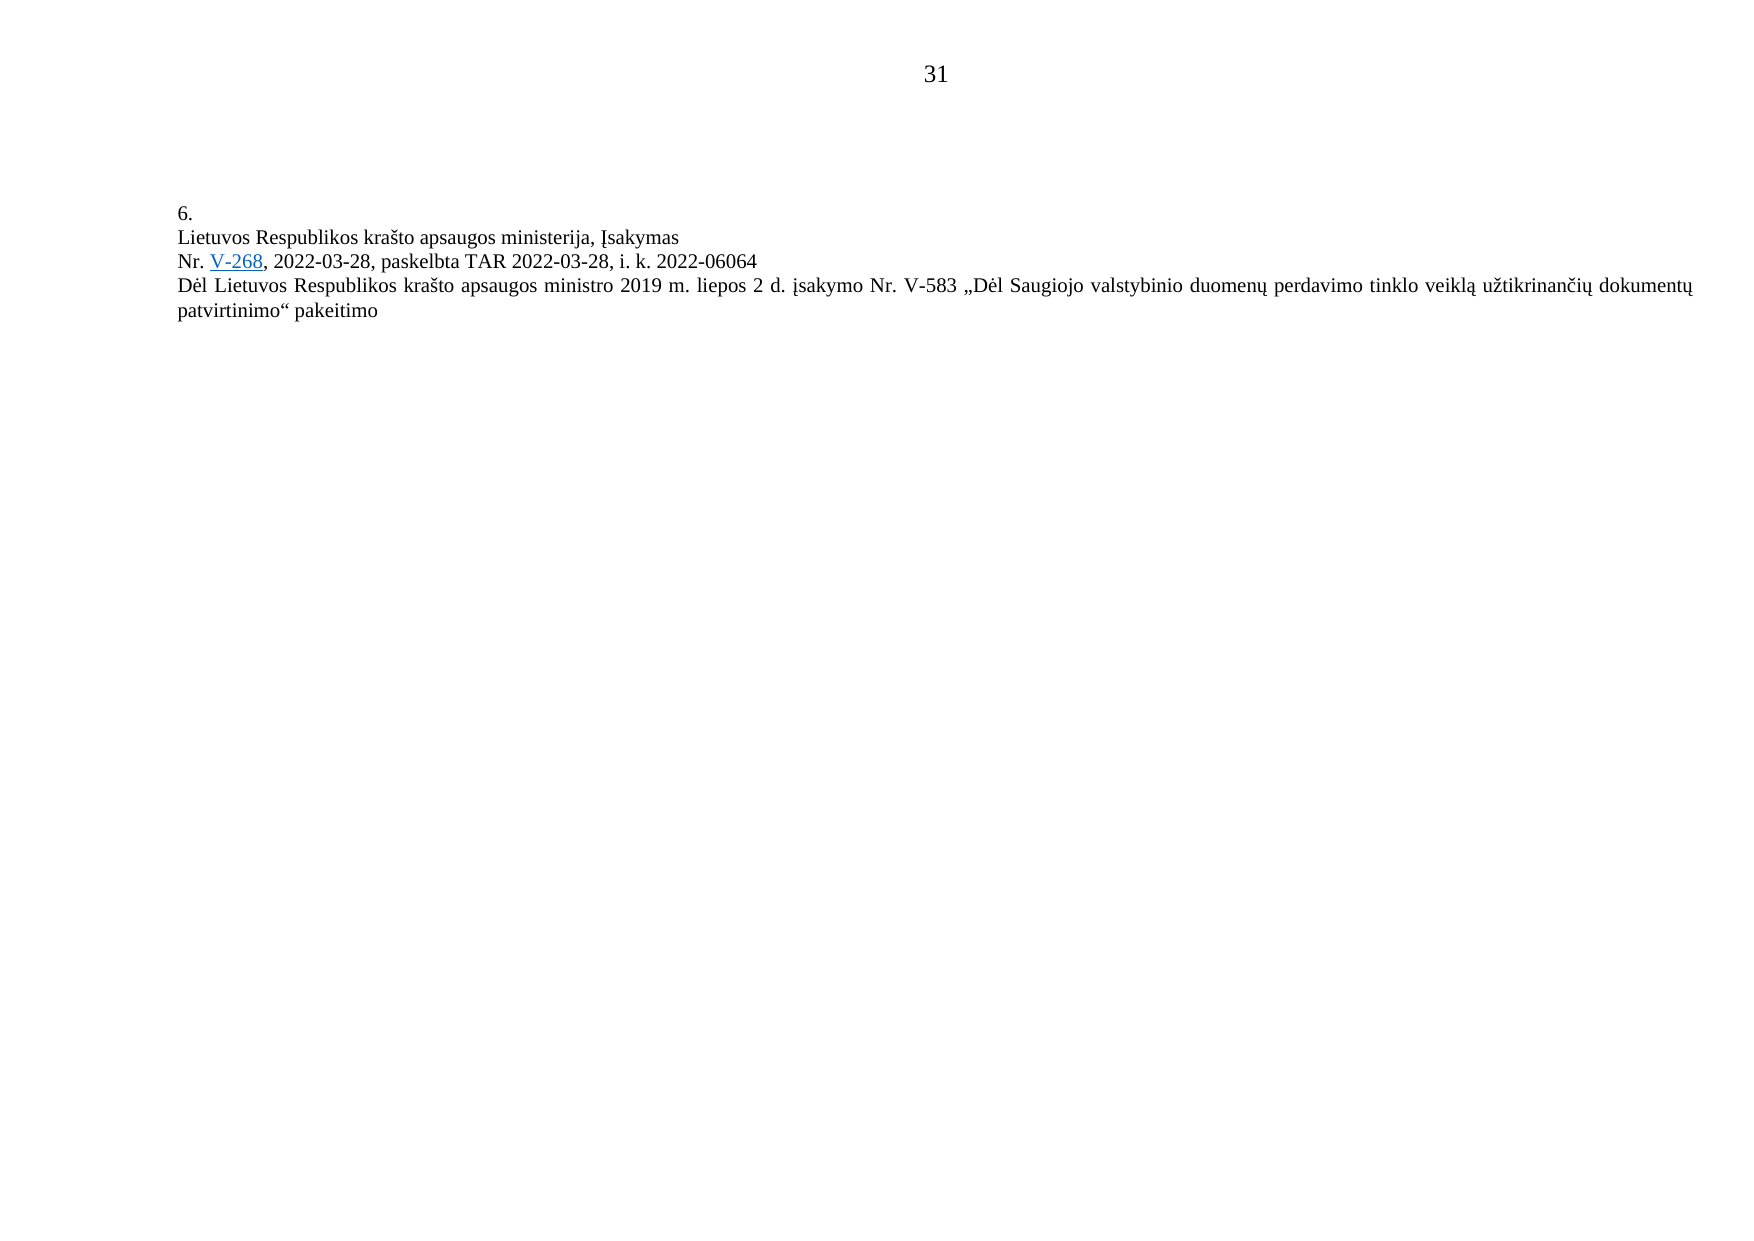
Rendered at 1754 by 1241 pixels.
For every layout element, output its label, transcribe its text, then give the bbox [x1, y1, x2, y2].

text Lietuvos Respublikos krašto apsaugos ministerija, Įsakymas [177, 225, 1695, 249]
text Nr. V-268, 2022-03-28, paskelbta TAR 2022-03-28, i. k. 2022-06064 [177, 249, 1695, 273]
text Dėl Lietuvos Respublikos krašto apsaugos ministro 2019 m. liepos 2 d. įsakymo Nr. V-583 „Dėl Saugiojo valstybinio duomenų perdavimo tinklo veiklą užtikrinančių dokumentų patvirtinimo“ pakeitimo [177, 273, 1695, 322]
text 6. [177, 201, 1695, 225]
